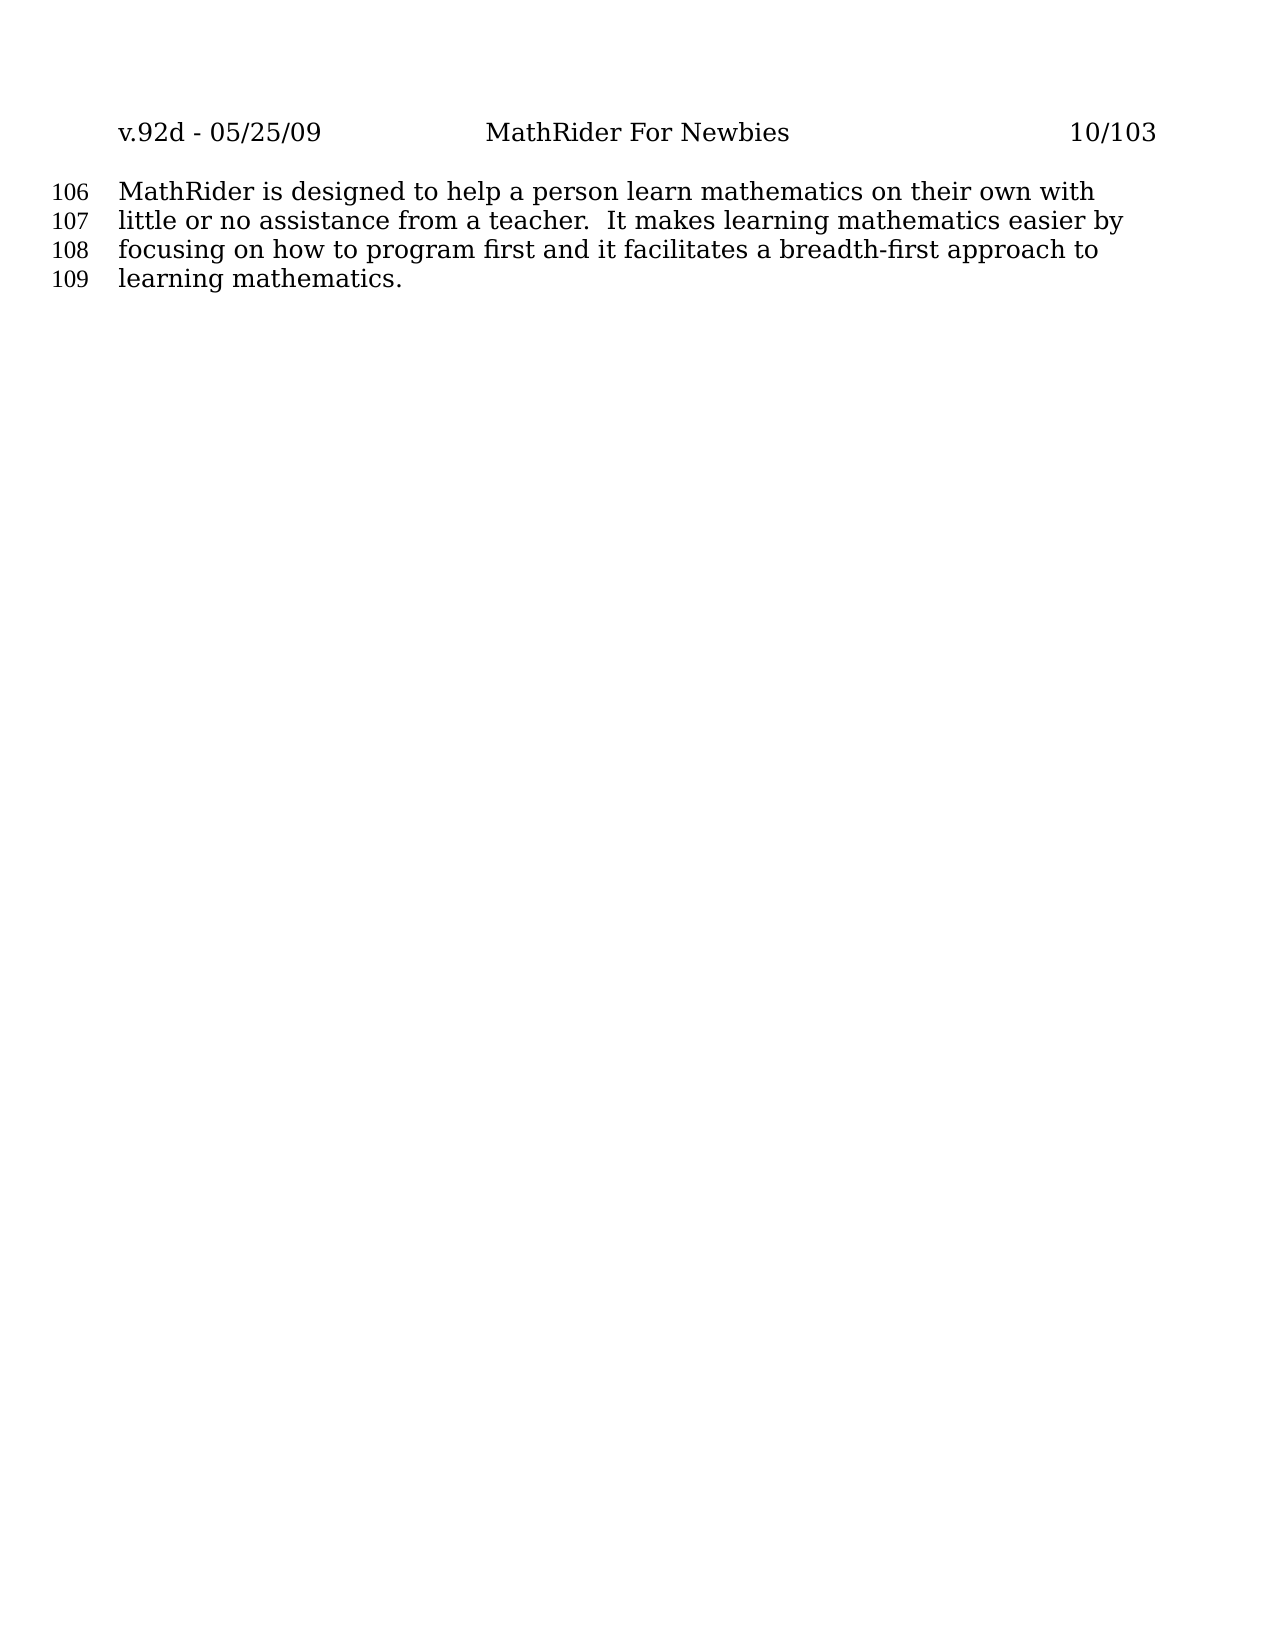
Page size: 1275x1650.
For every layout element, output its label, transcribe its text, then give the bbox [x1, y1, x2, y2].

text MathRider is designed to help a person learn mathematics on their own with little or no assistance from a teacher. It makes learning mathematics easier by focusing on how to program first and it facilitates a breadth-first approach to learning mathematics. [118, 177, 1157, 293]
